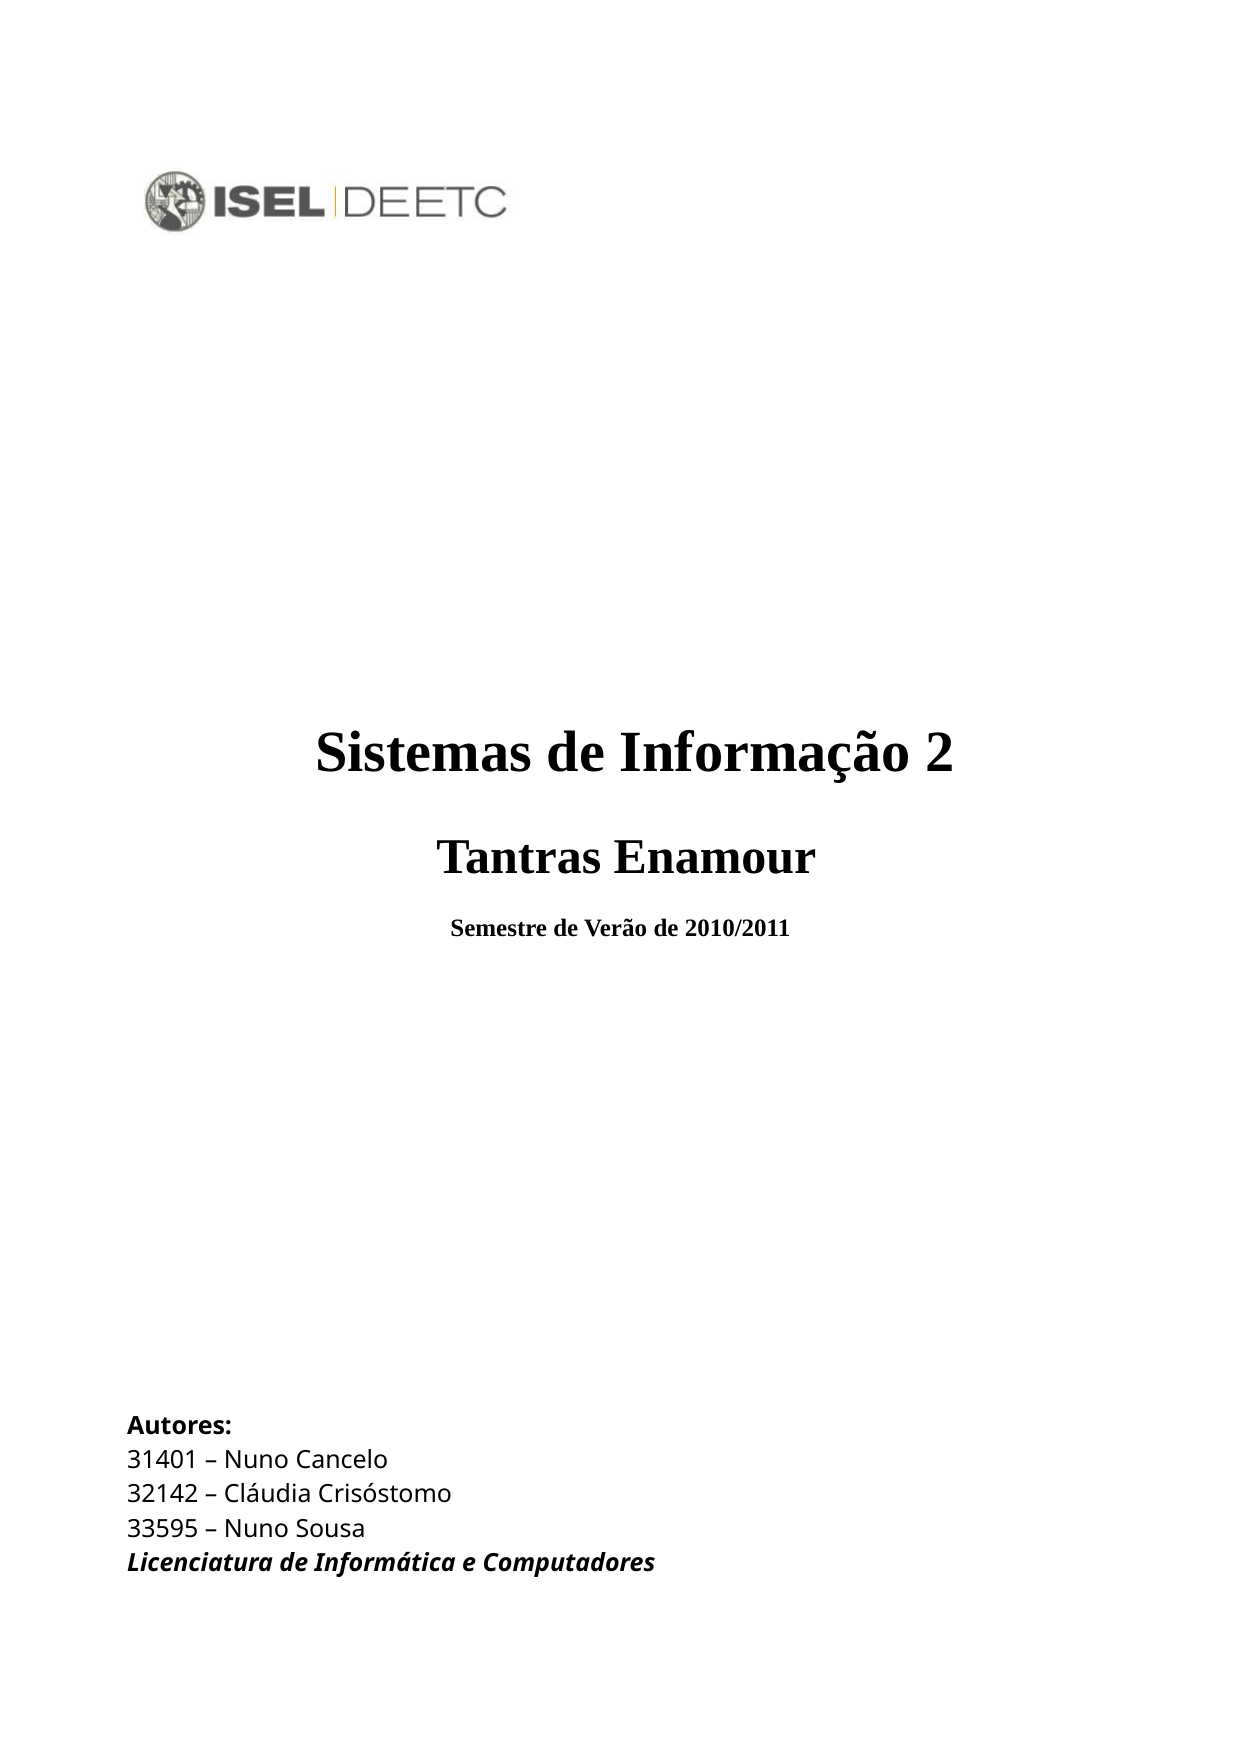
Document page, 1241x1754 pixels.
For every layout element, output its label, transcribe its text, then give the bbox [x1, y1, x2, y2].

text Tantras Enamour [118, 827, 1122, 884]
text Sistemas de Informação 2 [118, 717, 1122, 784]
picture [135, 156, 537, 257]
text Semestre de Verão de 2010/2011 [118, 913, 1122, 942]
